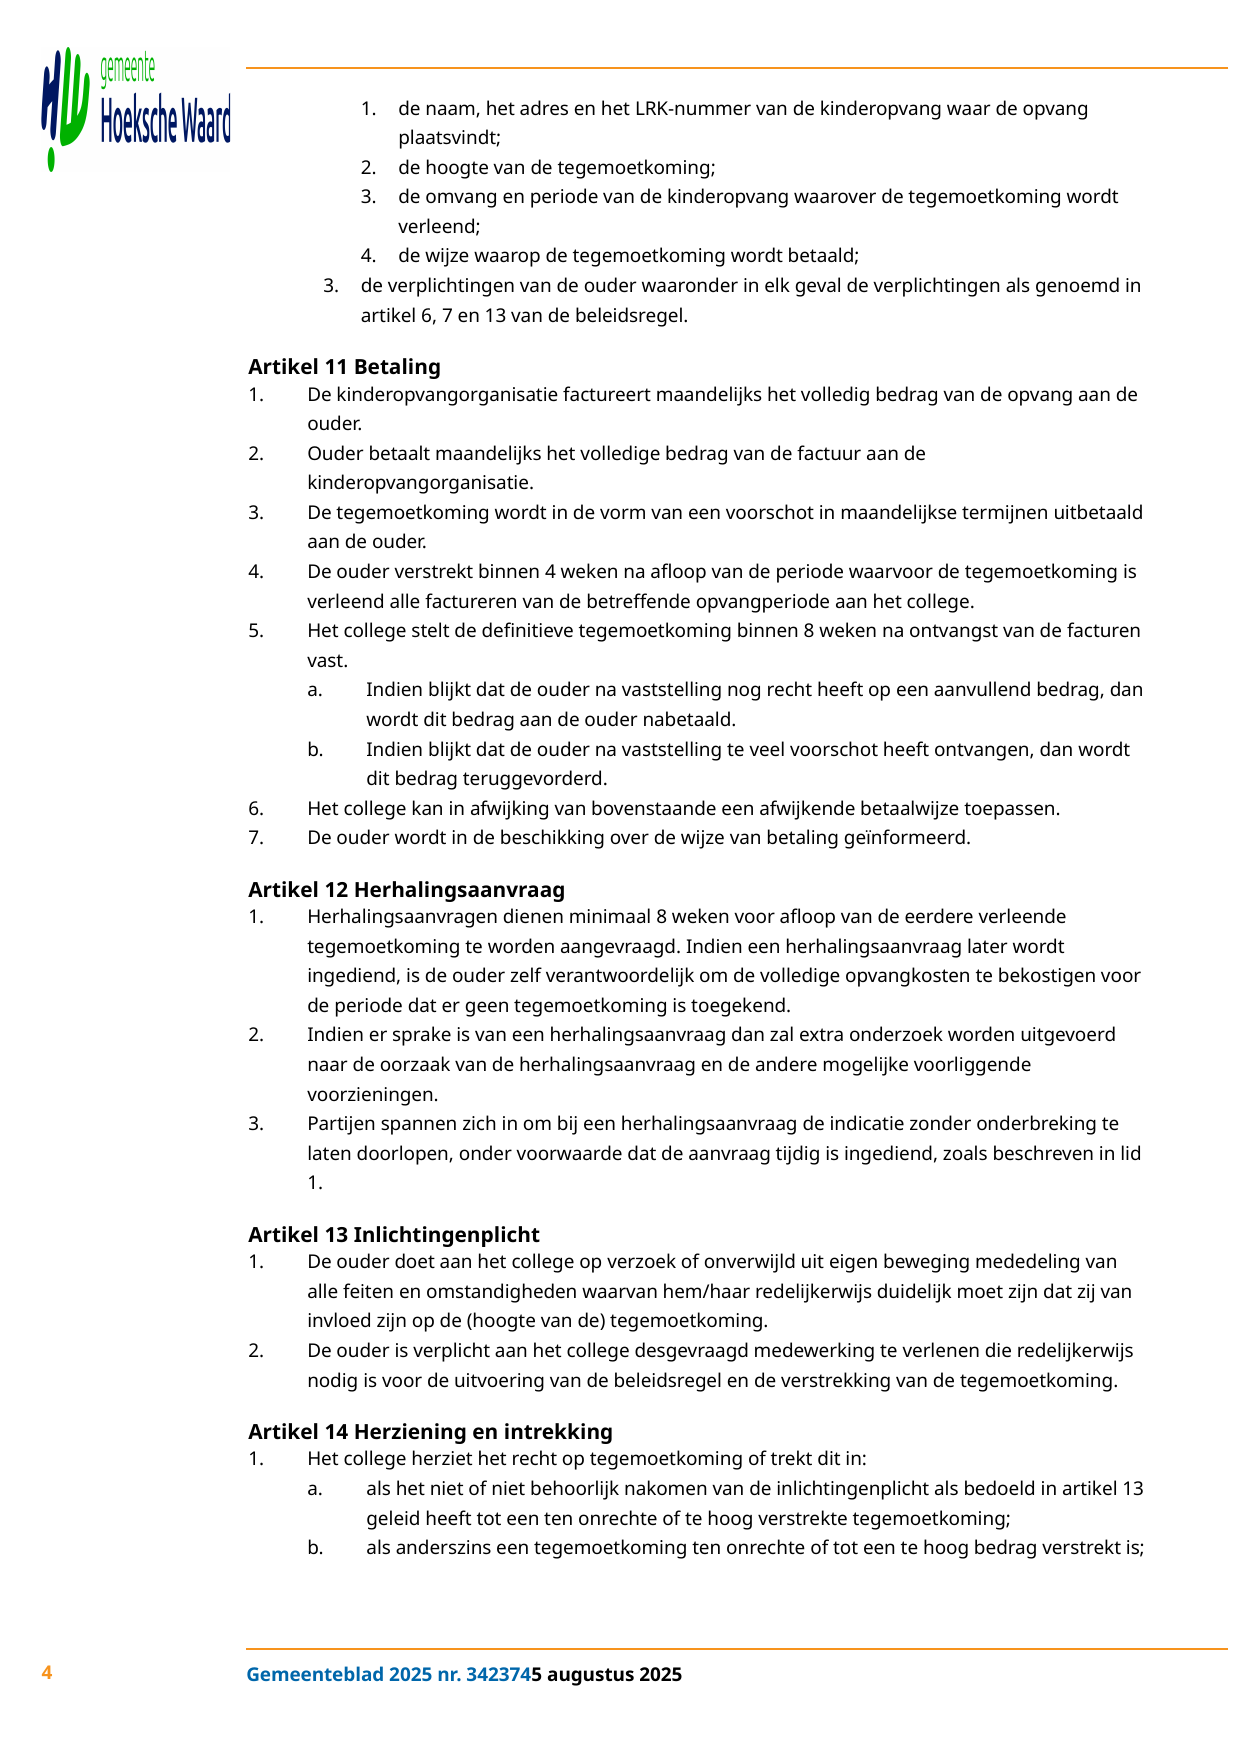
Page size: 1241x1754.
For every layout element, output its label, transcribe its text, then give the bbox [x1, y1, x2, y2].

list De tegemoetkoming wordt in de vorm van een voorschot in maandelijkse termijnen uitbetaald aan de ouder. [248, 499, 1152, 554]
list Het college kan in afwijking van bovenstaande een afwijkende betaalwijze toepassen. [248, 795, 1152, 821]
list de naam, het adres en het LRK-nummer van de kinderopvang waar de opvang plaatsvindt; [361, 95, 1152, 150]
list De ouder verstrekt binnen 4 weken na afloop van de periode waarvoor de tegemoetkoming is verleend alle factureren van de betreffende opvangperiode aan het college. [248, 558, 1152, 613]
text Artikel 14 Herziening en intrekking [248, 1417, 1152, 1446]
list de verplichtingen van de ouder waaronder in elk geval de verplichtingen als genoemd in artikel 6, 7 en 13 van de beleidsregel. [323, 272, 1152, 328]
picture [41, 47, 231, 172]
text Artikel 12 Herhalingsaanvraag [248, 875, 1152, 903]
list De ouder wordt in de beschikking over de wijze van betaling geïnformeerd. [248, 824, 1152, 850]
list Ouder betaalt maandelijks het volledige bedrag van de factuur aan de kinderopvangorganisatie. [248, 440, 1152, 495]
text Artikel 13 Inlichtingenplicht [248, 1220, 1152, 1248]
list De ouder doet aan het college op verzoek of onverwijld uit eigen beweging mededeling van alle feiten en omstandigheden waarvan hem/haar redelijkerwijs duidelijk moet zijn dat zij van invloed zijn op de (hoogte van de) tegemoetkoming. [248, 1248, 1152, 1333]
list de wijze waarop de tegemoetkoming wordt betaald; [361, 243, 1152, 268]
list Het college stelt de definitieve tegemoetkoming binnen 8 weken na ontvangst van de facturen vast. [248, 617, 1152, 673]
list de omvang en periode van de kinderopvang waarover de tegemoetkoming wordt verleend; [361, 183, 1152, 239]
list Indien blijkt dat de ouder na vaststelling nog recht heeft op een aanvullend bedrag, dan wordt dit bedrag aan de ouder nabetaald. [307, 677, 1152, 732]
list als anderszins een tegemoetkoming ten onrechte of tot een te hoog bedrag verstrekt is; [307, 1534, 1152, 1560]
list Partijen spannen zich in om bij een herhalingsaanvraag de indicatie zonder onderbreking te laten doorlopen, onder voorwaarde dat de aanvraag tijdig is ingediend, zoals beschreven in lid 1. [248, 1110, 1152, 1195]
list de hoogte van de tegemoetkoming; [361, 154, 1152, 180]
list De ouder is verplicht aan het college desgevraagd medewerking te verlenen die redelijkerwijs nodig is voor de uitvoering van de beleidsregel en de verstrekking van de tegemoetkoming. [248, 1337, 1152, 1392]
list De kinderopvangorganisatie factureert maandelijks het volledig bedrag van de opvang aan de ouder. [248, 381, 1152, 436]
list Indien blijkt dat de ouder na vaststelling te veel voorschot heeft ontvangen, dan wordt dit bedrag teruggevorderd. [307, 736, 1152, 791]
list Indien er sprake is van een herhalingsaanvraag dan zal extra onderzoek worden uitgevoerd naar de oorzaak van de herhalingsaanvraag en de andere mogelijke voorliggende voorzieningen. [248, 1022, 1152, 1107]
list Het college herziet het recht op tegemoetkoming of trekt dit in: [248, 1446, 1152, 1471]
list Herhalingsaanvragen dienen minimaal 8 weken voor afloop van de eerdere verleende tegemoetkoming te worden aangevraagd. Indien een herhalingsaanvraag later wordt ingediend, is de ouder zelf verantwoordelijk om de volledige opvangkosten te bekostigen voor de periode dat er geen tegemoetkoming is toegekend. [248, 903, 1152, 1018]
list als het niet of niet behoorlijk nakomen van de inlichtingenplicht als bedoeld in artikel 13 geleid heeft tot een ten onrechte of te hoog verstrekte tegemoetkoming; [307, 1475, 1152, 1531]
text Artikel 11 Betaling [248, 352, 1152, 381]
